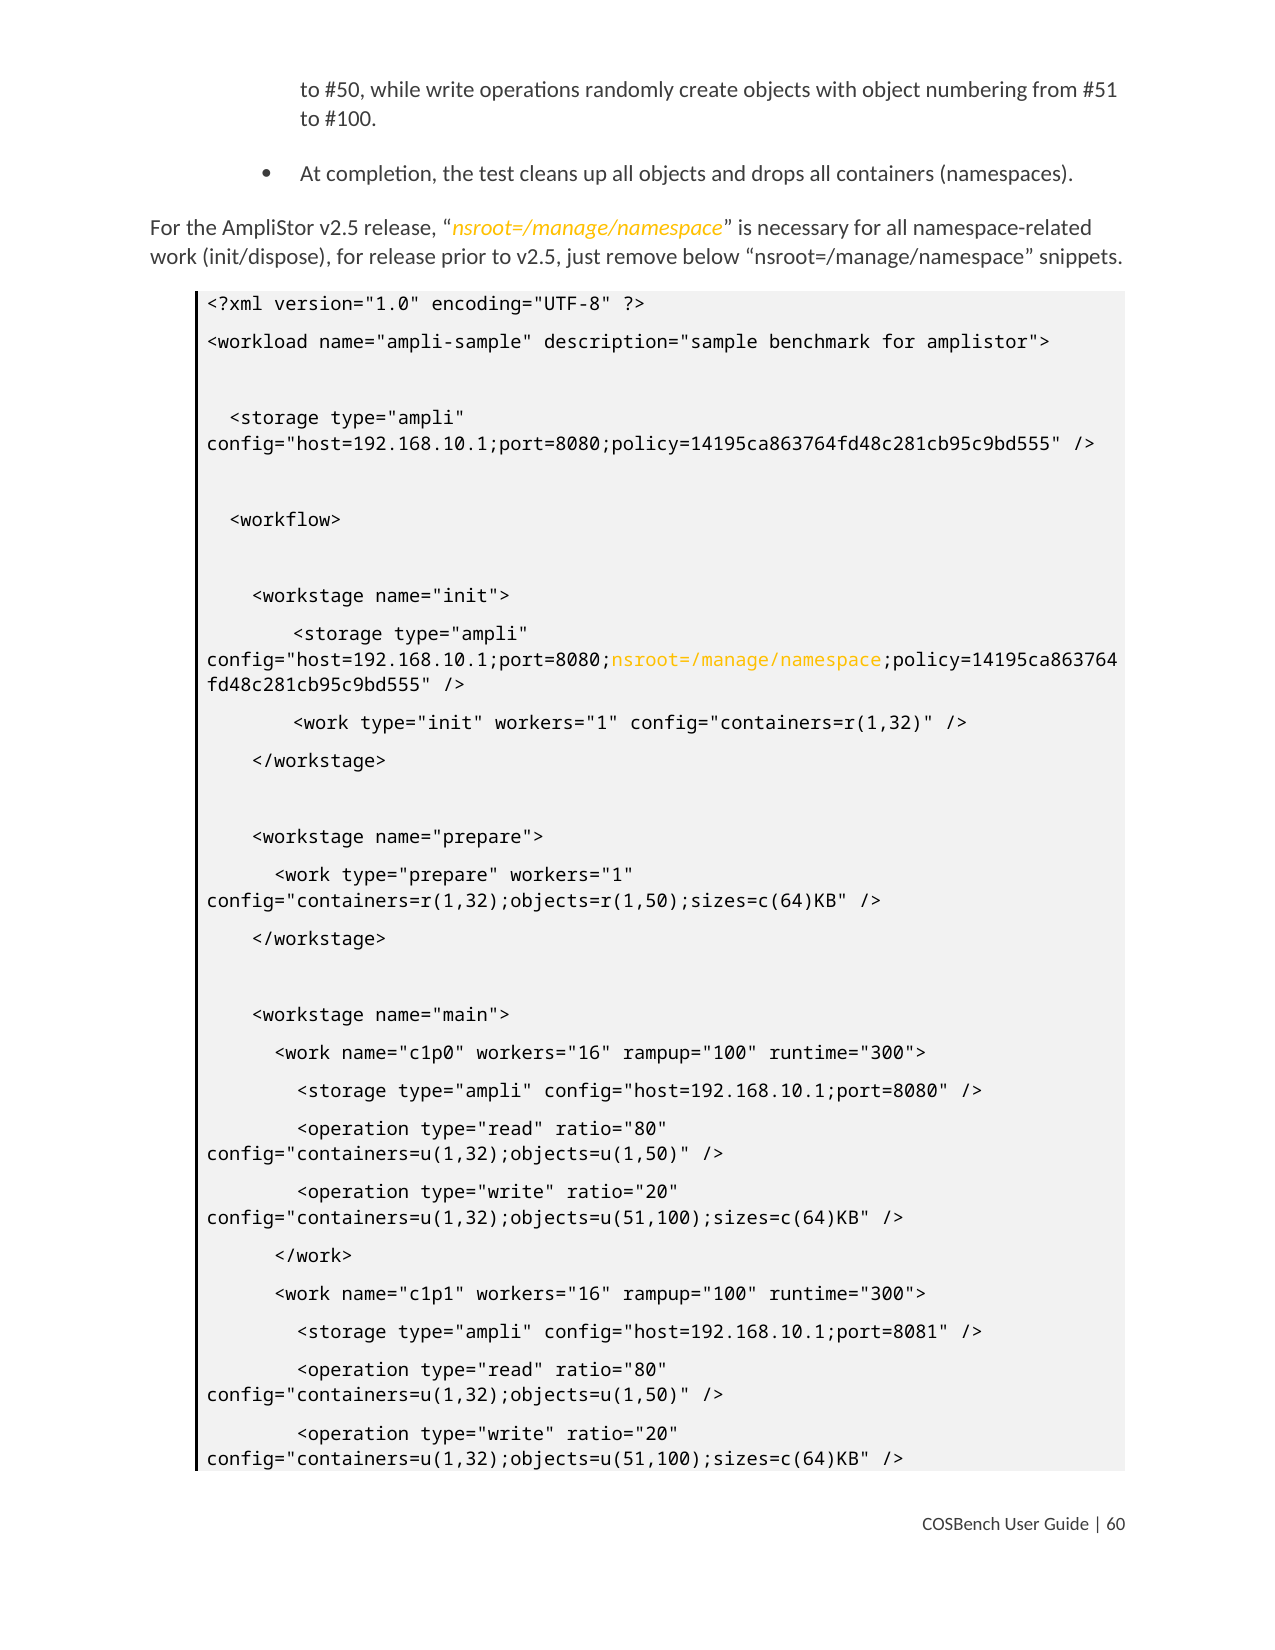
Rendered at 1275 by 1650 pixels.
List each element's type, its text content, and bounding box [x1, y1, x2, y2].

list to #50, while write operations randomly create objects with object numbering from #51 to #100. [262, 75, 1125, 132]
text <workstage name="main"> [198, 1001, 1125, 1027]
text </workstage> [198, 925, 1125, 951]
text <storage type="ampli" config="host=192.168.10.1;port=8080" /> [198, 1077, 1125, 1103]
text </workstage> [198, 747, 1125, 773]
list At completion, the test cleans up all objects and drops all containers (namespaces). [262, 159, 1125, 187]
text <workflow> [198, 506, 1125, 532]
text <workload name="ampli-sample" description="sample benchmark for amplistor"> [198, 329, 1125, 354]
text <workstage name="prepare"> [198, 823, 1125, 849]
text <storage type="ampli" config="host=192.168.10.1;port=8080;policy=14195ca863764fd48c281cb95c9bd555" /> [198, 405, 1125, 456]
text <storage type="ampli" config="host=192.168.10.1;port=8080;nsroot=/manage/namespace;policy=14195ca863764fd48c281cb95c9bd555" /> [198, 620, 1125, 697]
text </work> [198, 1242, 1125, 1268]
text <work type="prepare" workers="1" config="containers=r(1,32);objects=r(1,50);sizes=c(64)KB" /> [198, 861, 1125, 912]
text <operation type="read" ratio="80" config="containers=u(1,32);objects=u(1,50)" /> [198, 1115, 1125, 1166]
text For the AmpliStor v2.5 release, “nsroot=/manage/namespace” is necessary for all namespace-related work (init/dispose), for release prior to v2.5, just remove below “nsroot=/manage/namespace” snippets. [150, 213, 1125, 271]
text <operation type="read" ratio="80" config="containers=u(1,32);objects=u(1,50)" /> [198, 1356, 1125, 1407]
text <workstage name="init"> [198, 582, 1125, 608]
text <work name="c1p1" workers="16" rampup="100" runtime="300"> [198, 1280, 1125, 1306]
text <?xml version="1.0" encoding="UTF-8" ?> [198, 291, 1125, 316]
text <storage type="ampli" config="host=192.168.10.1;port=8081" /> [198, 1318, 1125, 1344]
text <work type="init" workers="1" config="containers=r(1,32)" /> [198, 709, 1125, 735]
text <operation type="write" ratio="20" config="containers=u(1,32);objects=u(51,100);sizes=c(64)KB" /> [198, 1179, 1125, 1230]
text <operation type="write" ratio="20" config="containers=u(1,32);objects=u(51,100);sizes=c(64)KB" /> [198, 1420, 1125, 1471]
text <work name="c1p0" workers="16" rampup="100" runtime="300"> [198, 1039, 1125, 1064]
